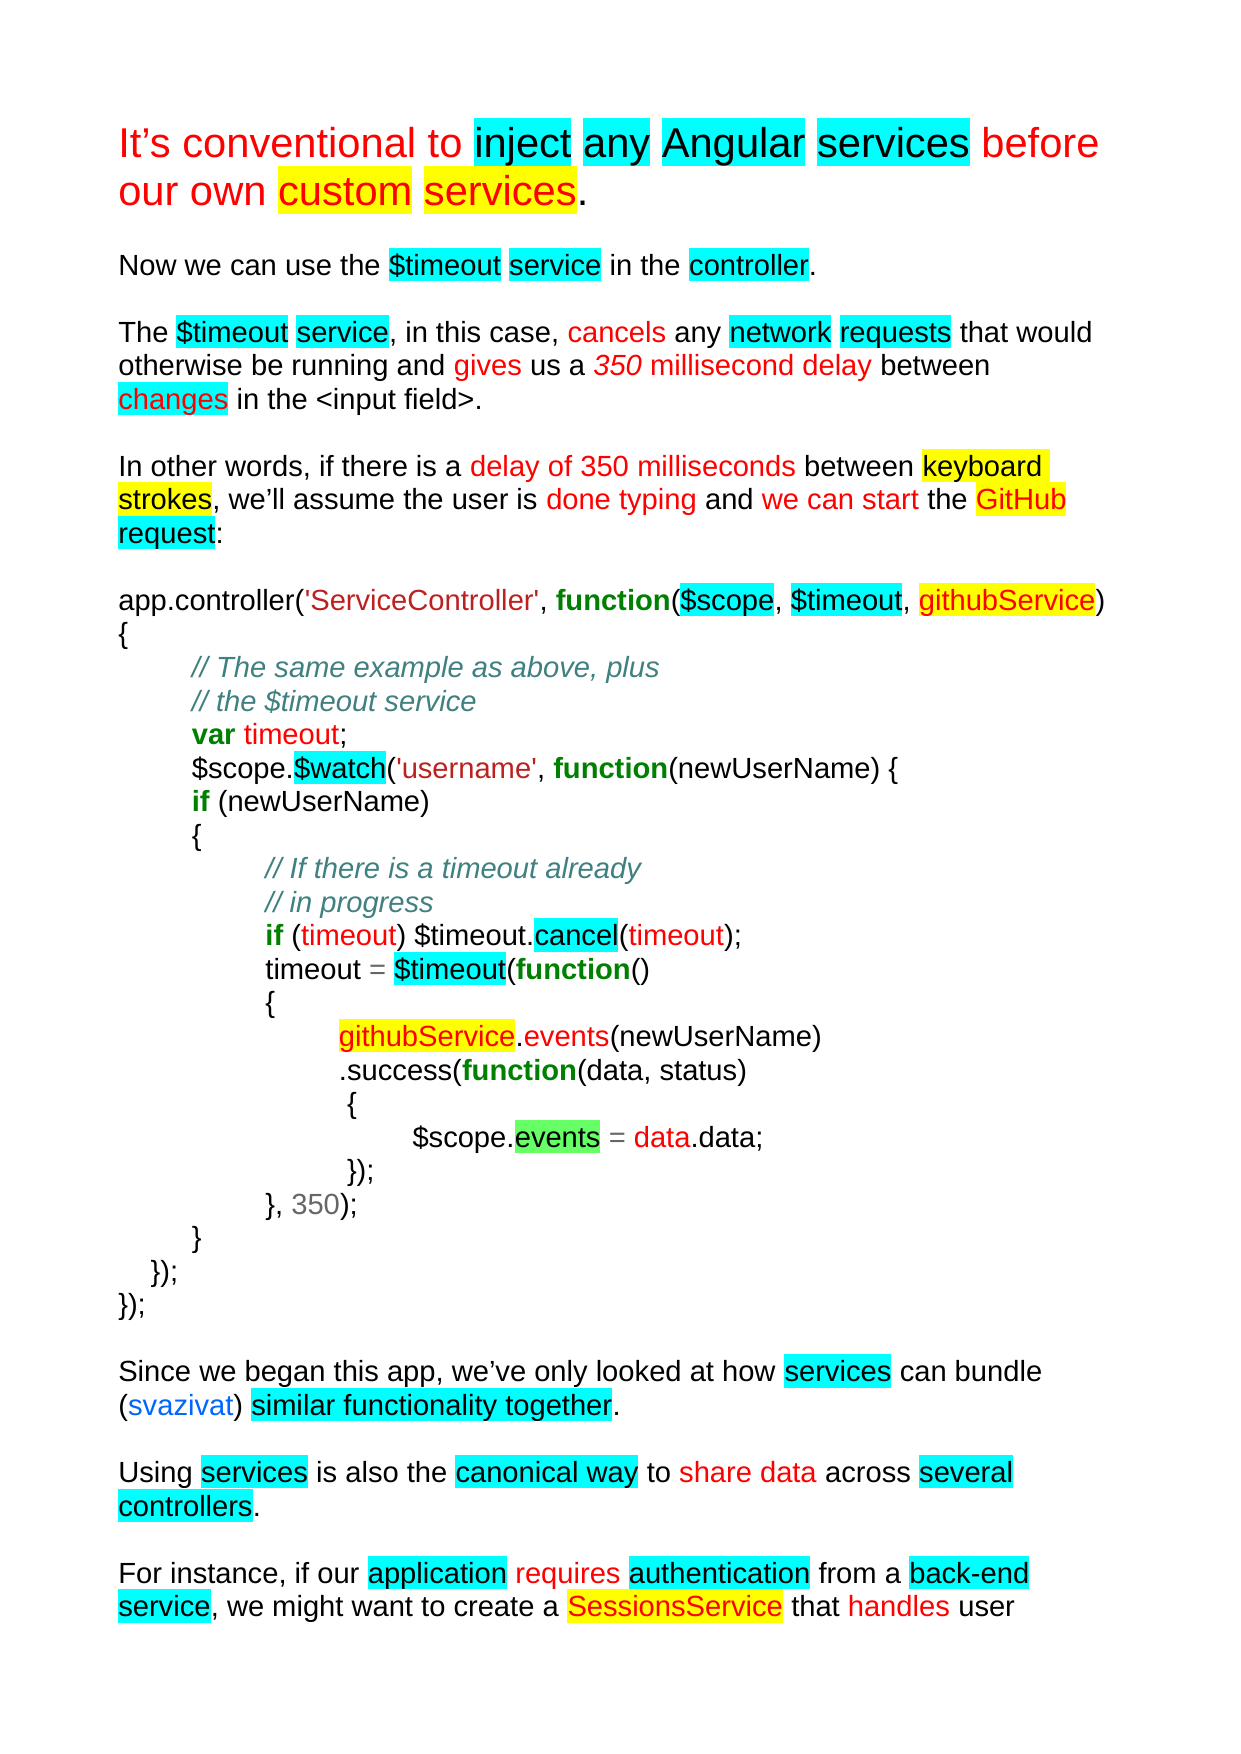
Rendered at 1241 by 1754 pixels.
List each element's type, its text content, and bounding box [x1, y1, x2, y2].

text $scope.$watch('username', function(newUserName) { [118, 751, 1122, 784]
text }); [118, 1254, 1122, 1287]
text In other words, if there is a delay of 350 milliseconds between keyboard strokes, we’ll assume the user is done typing and we can start the GitHub request: [118, 449, 1122, 549]
text app.controller('ServiceController', function($scope, $timeout, githubService) { [118, 583, 1122, 650]
text if (timeout) $timeout.cancel(timeout); [118, 918, 1122, 952]
text Since we began this app, we’ve only looked at how services can bundle (svazivat) similar functionality together. [118, 1354, 1122, 1421]
text changes in the <input field>. [118, 382, 1122, 415]
text // the $timeout service [118, 683, 1122, 717]
text var timeout; [118, 717, 1122, 751]
text timeout = $timeout(function() [118, 952, 1122, 985]
text if (newUserName) [118, 784, 1122, 818]
text // in progress [118, 885, 1122, 918]
text $scope.events = data.data; [118, 1119, 1122, 1153]
text { [118, 1086, 1122, 1119]
text }, 350); [118, 1187, 1122, 1220]
text // If there is a timeout already [118, 851, 1122, 885]
text The $timeout service, in this case, cancels any network requests that would otherwise be running and gives us a 350 millisecond delay between [118, 314, 1122, 382]
text { [118, 985, 1122, 1019]
text { [118, 818, 1122, 851]
text }); [118, 1153, 1122, 1187]
text It’s conventional to inject any Angular services before our own custom services. [118, 118, 1122, 214]
text githubService.events(newUserName) [118, 1019, 1122, 1052]
text .success(function(data, status) [118, 1052, 1122, 1086]
text } [118, 1220, 1122, 1254]
text }); [118, 1287, 1122, 1321]
text // The same example as above, plus [118, 650, 1122, 683]
text Now we can use the $timeout service in the controller. [118, 247, 1122, 281]
text Using services is also the canonical way to share data across several controllers. [118, 1455, 1122, 1522]
text For instance, if our application requires authentication from a back-end service, we might want to create a SessionsService that handles user [118, 1556, 1122, 1623]
